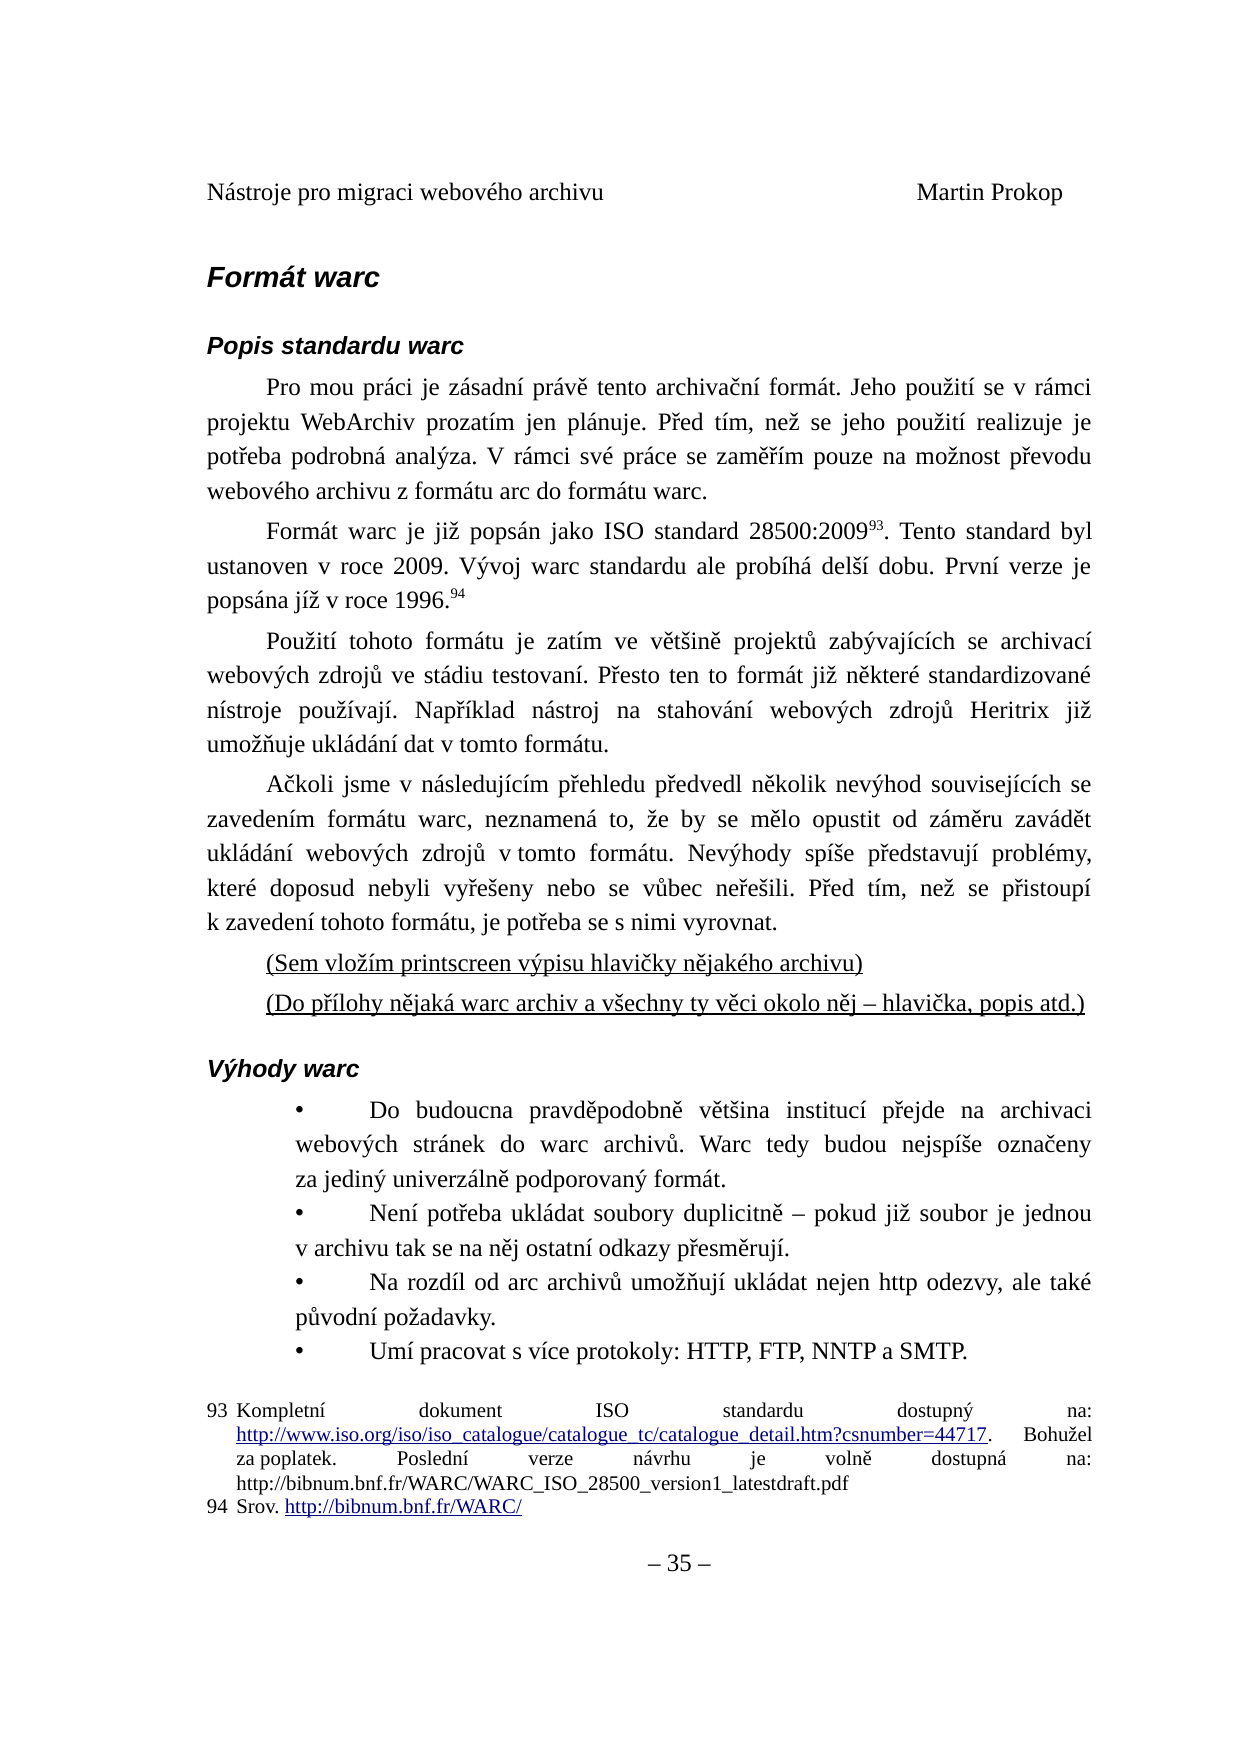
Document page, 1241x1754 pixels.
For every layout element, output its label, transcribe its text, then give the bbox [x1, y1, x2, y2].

list Umí pracovat s více protokoly: HTTP, FTP, NNTP a SMTP. [295, 1336, 1093, 1365]
text Kompletní dokument ISO standardu dostupný na: http://www.iso.org/iso/iso_catalogue/catalogue_tc/catalogue_detail.htm?csnumber=44717. Bohužel za poplatek. Poslední verze návrhu je volně dostupná na: http://bibnum.bnf.fr/WARC/WARC_ISO_28500_version1_latestdraft.pdf [207, 1398, 1093, 1494]
text (Sem vložím printscreen výpisu hlavičky nějakého archivu) [207, 948, 1093, 977]
text Srov. http://bibnum.bnf.fr/WARC/ [207, 1494, 1093, 1518]
text Ačkoli jsme v následujícím přehledu předvedl několik nevýhod souvisejících se zavedením formátu warc, neznamená to, že by se mělo opustit od záměru zavádět ukládání webových zdrojů v tomto formátu. Nevýhody spíše představují problémy, které doposud nebyli vyřešeny nebo se vůbec neřešili. Před tím, než se přistoupí k zavedení tohoto formátu, je potřeba se s nimi vyrovnat. [207, 769, 1093, 936]
list Do budoucna pravděpodobně většina institucí přejde na archivaci webových stránek do warc archivů. Warc tedy budou nejspíše označeny za jediný univerzálně podporovaný formát. [295, 1095, 1093, 1192]
list Není potřeba ukládat soubory duplicitně – pokud již soubor je jednou v archivu tak se na něj ostatní odkazy přesměrují. [295, 1198, 1093, 1261]
subtitle Popis standardu warc [207, 331, 1093, 360]
list Na rozdíl od arc archivů umožňují ukládat nejen http odezvy, ale také původní požadavky. [295, 1267, 1093, 1330]
subtitle Výhody warc [207, 1054, 1093, 1082]
text (Do přílohy nějaká warc archiv a všechny ty věci okolo něj – hlavička, popis atd.) [207, 988, 1093, 1017]
text Pro mou práci je zásadní právě tento archivační formát. Jeho použití se v rámci projektu WebArchiv prozatím jen plánuje. Před tím, než se jeho použití realizuje je potřeba podrobná analýza. V rámci své práce se zaměřím pouze na možnost převodu webového archivu z formátu arc do formátu warc. [207, 372, 1093, 505]
text Použití tohoto formátu je zatím ve většině projektů zabývajících se archivací webových zdrojů ve stádiu testovaní. Přesto ten to formát již některé standardizované nístroje používají. Například nástroj na stahování webových zdrojů Heritrix již umožňuje ukládání dat v tomto formátu. [207, 626, 1093, 758]
subtitle Formát warc [207, 260, 1093, 294]
text Formát warc je již popsán jako ISO standard 28500:2009. Tento standard byl ustanoven v roce 2009. Vývoj warc standardu ale probíhá delší dobu. První verze je popsána jíž v roce 1996. [207, 516, 1093, 614]
